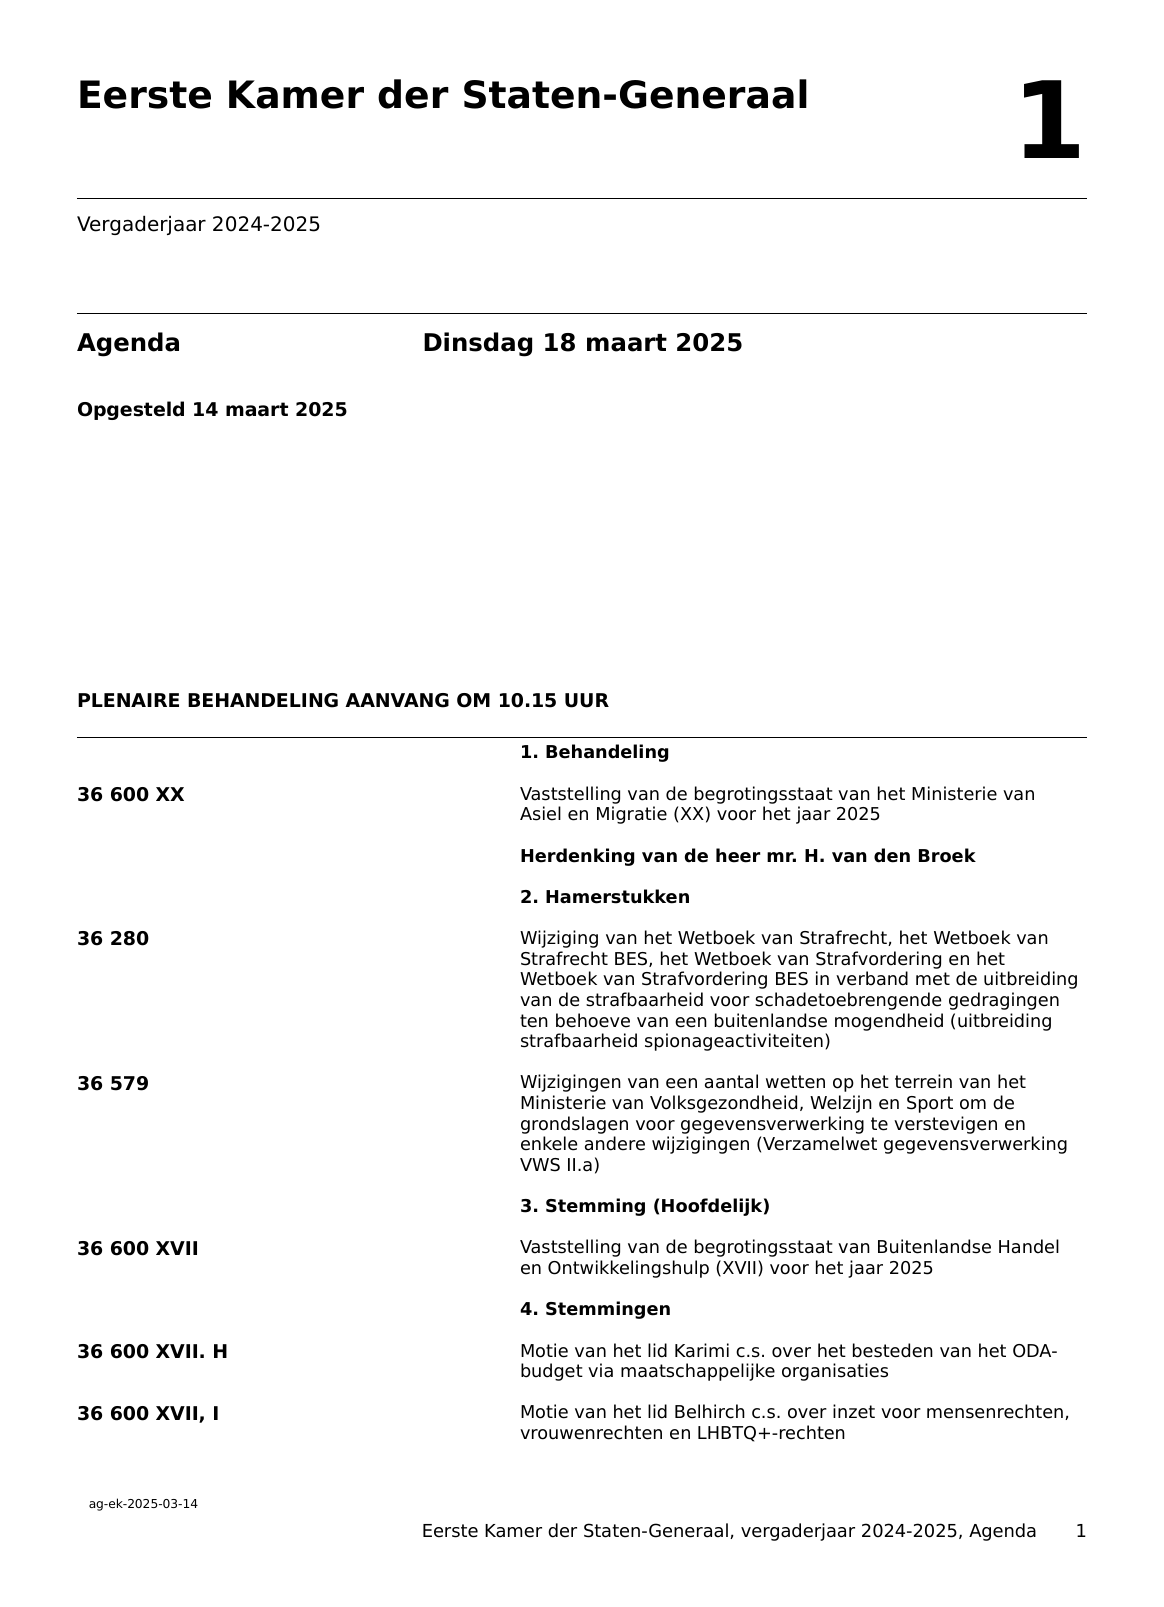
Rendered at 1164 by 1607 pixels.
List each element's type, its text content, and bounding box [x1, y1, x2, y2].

table_cell Wijziging van het Wetboek van Strafrecht, het Wetboek van Strafrecht BES, het Wetboek van Strafvordering en het Wetboek van Strafvordering BES in verband met de uitbreiding van de strafbaarheid voor schadetoebrengende gedragingen ten behoeve van een buitenlandse mogendheid (uitbreiding strafbaarheid spionageactiviteiten) [514, 928, 1087, 1052]
table_cell Vergaderjaar 2024-2025 [77, 199, 1087, 313]
table_cell [77, 1052, 459, 1072]
table_cell [514, 1176, 1087, 1196]
table_cell [459, 1217, 514, 1237]
table_cell [459, 908, 514, 928]
table_header [77, 738, 459, 763]
table_cell [514, 1382, 1087, 1402]
table_cell 36 280 [77, 928, 459, 1052]
table_cell 36 579 [77, 1073, 459, 1176]
table_cell Herdenking van de heer mr. H. van den Broek [514, 846, 1087, 866]
table_cell [459, 1444, 514, 1464]
table_cell [77, 1176, 459, 1196]
table_cell [459, 1196, 514, 1217]
table_cell [77, 1217, 459, 1237]
table_cell [77, 1320, 459, 1341]
table_cell [459, 1176, 514, 1196]
table_cell [459, 1320, 514, 1341]
table_cell [459, 1341, 514, 1382]
table_cell [514, 1052, 1087, 1072]
table_cell 2. Hamerstukken [514, 887, 1087, 907]
subtitle PLENAIRE BEHANDELING AANVANG OM 10.15 UUR [77, 690, 1087, 712]
table_cell [459, 1238, 514, 1279]
table_header 1. Behandeling [514, 738, 1087, 763]
table_cell [77, 763, 459, 784]
table_cell [459, 784, 514, 825]
table_cell [77, 1279, 459, 1299]
table_cell [77, 1299, 459, 1320]
table_cell [459, 763, 514, 784]
table_cell [459, 1052, 514, 1072]
table_cell Dinsdag 18 maart 2025 [422, 314, 1087, 357]
table_cell 36 600 XVII [77, 1238, 459, 1279]
table_cell [514, 866, 1087, 887]
table_cell Wijzigingen van een aantal wetten op het terrein van het Ministerie van Volksgezondheid, Welzijn en Sport om de grondslagen voor gegevensverwerking te verstevigen en enkele andere wijzigingen (Verzamelwet gegevensverwerking VWS II.a) [514, 1073, 1087, 1176]
table_cell [77, 825, 459, 846]
table_cell [77, 866, 459, 887]
table_cell [77, 908, 459, 928]
table_header 1 [886, 59, 1087, 198]
table_cell Motie van het lid Karimi c.s. over het besteden van het ODA-budget via maatschappelijke organisaties [514, 1341, 1087, 1382]
table_cell [514, 825, 1087, 846]
text Opgesteld 14 maart 2025 [77, 399, 1087, 421]
table_cell [514, 1320, 1087, 1341]
table_cell [459, 825, 514, 846]
table_cell Motie van het lid Belhirch c.s. over inzet voor mensenrechten, vrouwenrechten en LHBTQ+-rechten [514, 1403, 1087, 1444]
table_cell [459, 1073, 514, 1176]
table_cell [459, 887, 514, 907]
table_cell [77, 1444, 459, 1464]
table_cell Vaststelling van de begrotingsstaat van Buitenlandse Handel en Ontwikkelingshulp (XVII) voor het jaar 2025 [514, 1238, 1087, 1279]
table_cell [514, 908, 1087, 928]
table_cell Vaststelling van de begrotingsstaat van het Ministerie van Asiel en Migratie (XX) voor het jaar 2025 [514, 784, 1087, 825]
table_cell [77, 1382, 459, 1402]
table_cell [514, 1444, 1087, 1464]
table_cell [514, 1279, 1087, 1299]
table_cell [77, 887, 459, 907]
table_cell Agenda [77, 314, 422, 357]
table_header [459, 738, 514, 763]
table_cell 3. Stemming (Hoofdelijk) [514, 1196, 1087, 1217]
table_cell [514, 1217, 1087, 1237]
table_cell [459, 928, 514, 1052]
table_cell [459, 866, 514, 887]
table_cell [459, 1403, 514, 1444]
table_cell 4. Stemmingen [514, 1299, 1087, 1320]
table_cell 36 600 XVII. H [77, 1341, 459, 1382]
table_cell 36 600 XVII, I [77, 1403, 459, 1444]
table_header Eerste Kamer der Staten-Generaal [77, 59, 886, 198]
table_cell [459, 1279, 514, 1299]
table_cell 36 600 XX [77, 784, 459, 825]
table_cell [514, 763, 1087, 784]
table_cell [77, 846, 459, 866]
table_cell [459, 846, 514, 866]
text ag-ek-2025-03-14 [88, 1497, 323, 1511]
table_cell [459, 1299, 514, 1320]
table_cell [77, 1196, 459, 1217]
table_cell [459, 1382, 514, 1402]
